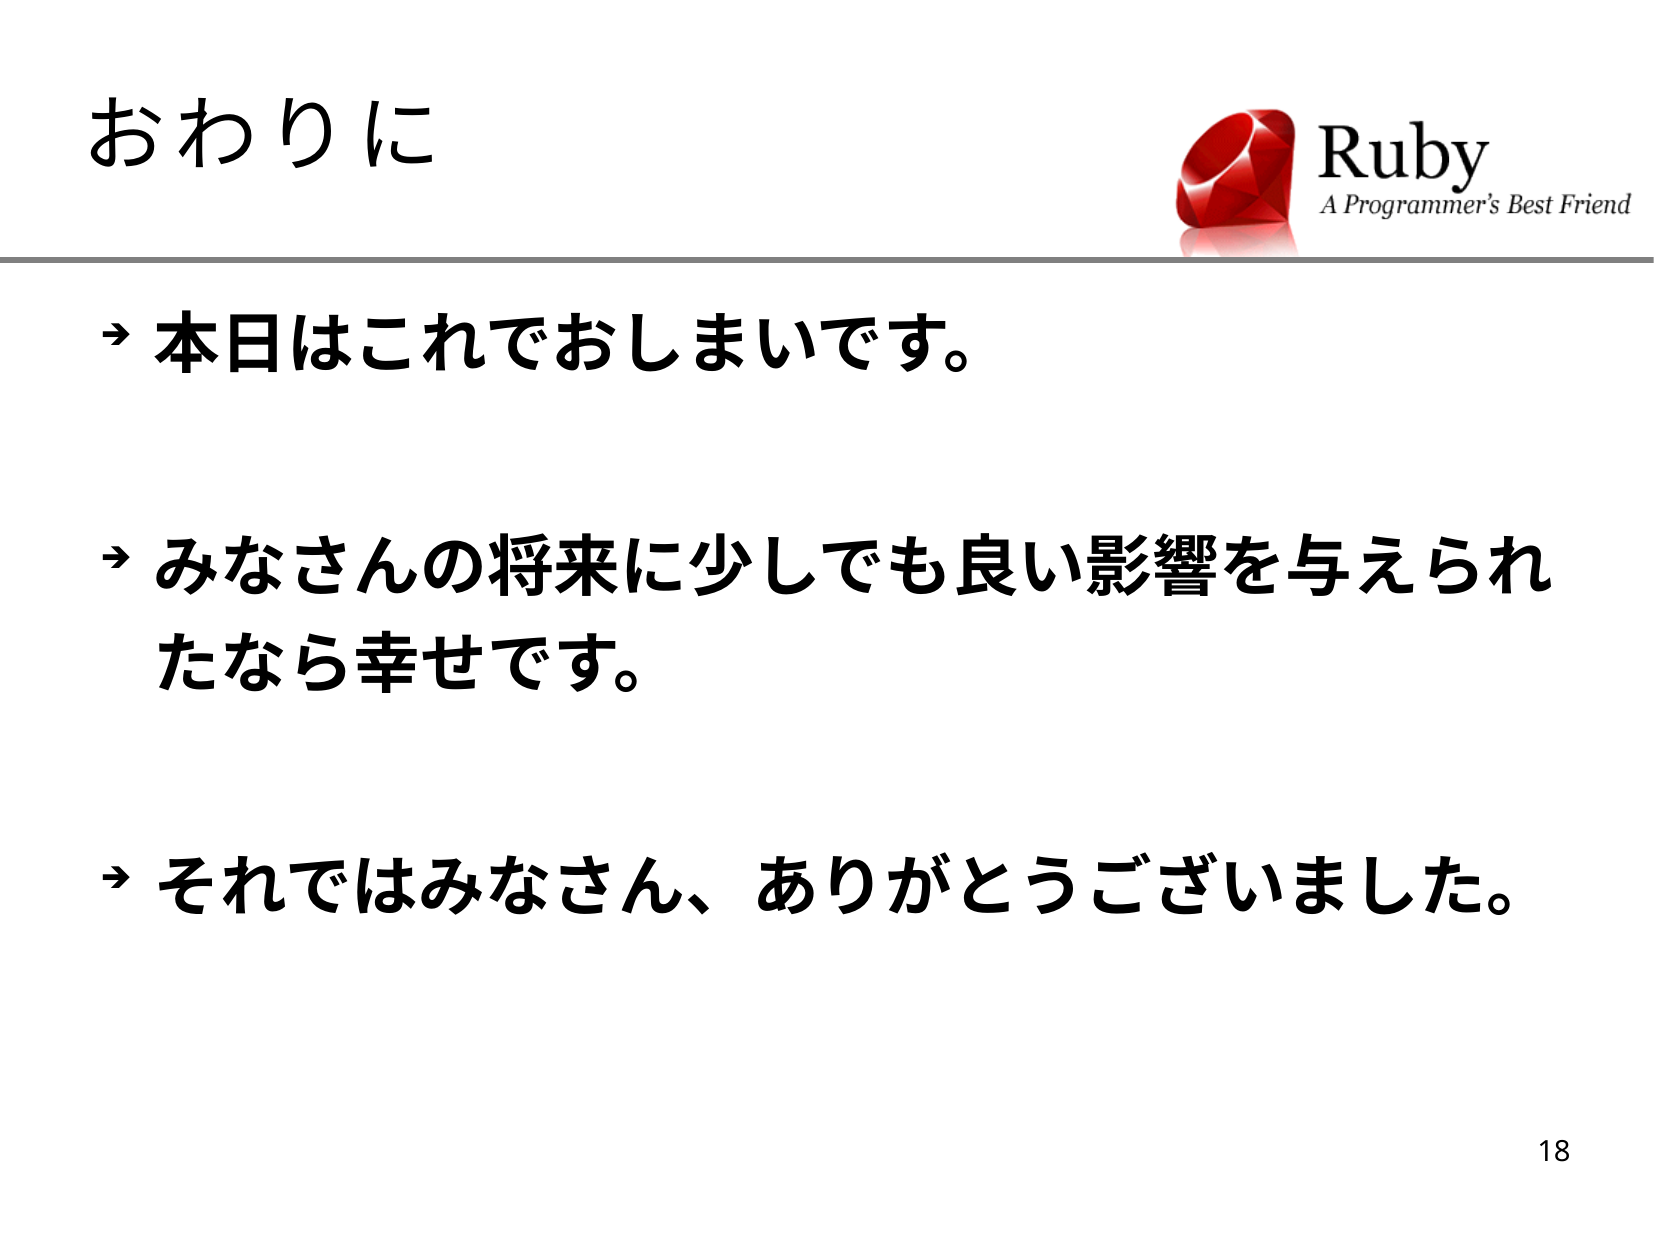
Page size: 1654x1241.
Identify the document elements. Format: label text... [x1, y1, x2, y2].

title おわりに [82, 49, 1152, 207]
list 本日はこれでおしまいです。 みなさんの将来に少しでも良い影響を与えられたなら幸せです。 それではみなさん、ありがとうございました。 [82, 290, 1571, 1094]
picture [1160, 82, 1654, 257]
